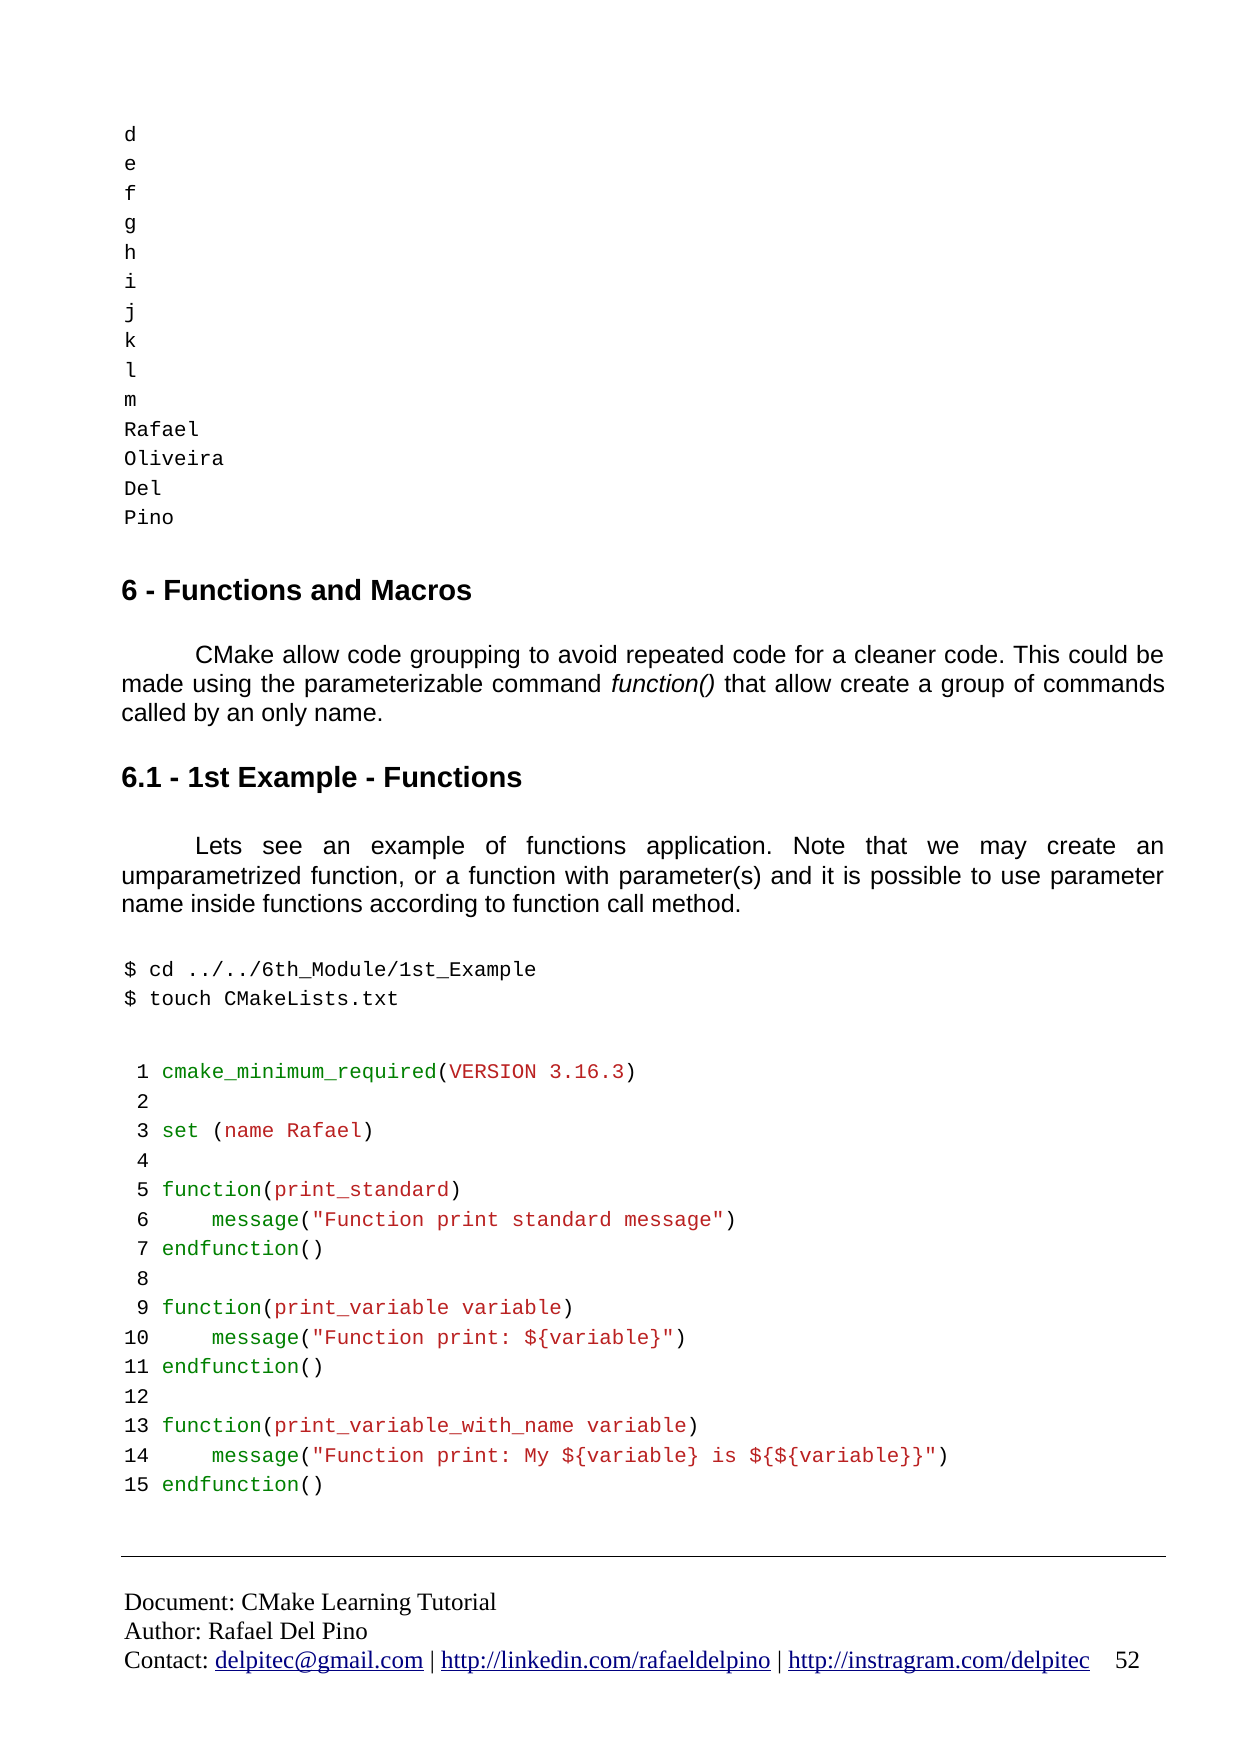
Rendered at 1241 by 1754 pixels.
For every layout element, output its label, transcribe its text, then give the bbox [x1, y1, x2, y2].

text CMake allow code groupping to avoid repeated code for a cleaner code. This could be made using the parameterizable command function() that allow create a group of commands called by an only name. [121, 640, 1166, 727]
table_header $ cd ../../6th_Module/1st_Example $ touch CMakeLists.txt [121, 947, 1166, 1030]
table_header 1 2 3 4 5 6 7 8 9 10 11 12 13 14 15 [121, 1059, 159, 1507]
text Lets see an example of functions application. Note that we may create an umparametrized function, or a function with parameter(s) and it is possible to use parameter name inside functions according to function call method. [121, 827, 1166, 918]
text 6.1 - 1st Example - Functions [121, 760, 1166, 794]
table_header d e f g h i j k l m Rafael Oliveira Del Pino [121, 121, 1166, 540]
text 6 - Functions and Macros [121, 573, 1166, 607]
table_header cmake_minimum_required(VERSION 3.16.3) set (name Rafael) function(print_standard) message("Function print standard message") endfunction() function(print_variable variable) message("Function print: ${variable}") endfunction() function(print_variable_with_name variable) message("Function print: My ${variable} is ${${variable}}") endfunction() [159, 1059, 1166, 1507]
